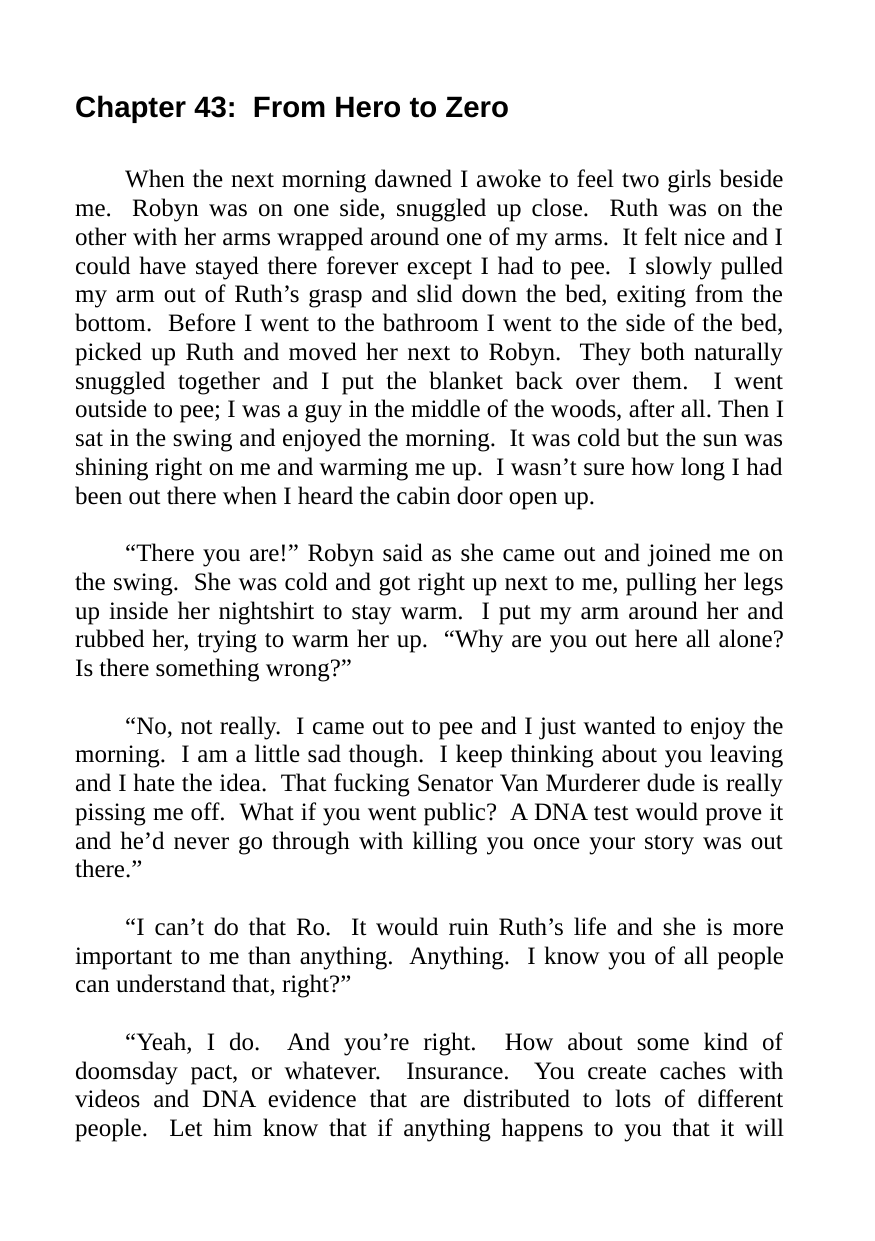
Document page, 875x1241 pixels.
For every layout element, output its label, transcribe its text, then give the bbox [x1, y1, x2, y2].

text “Yeah, I do. And you’re right. How about some kind of doomsday pact, or whatever. Insurance. You create caches with videos and DNA evidence that are distributed to lots of different people. Let him know that if anything happens to you that it will [75, 1027, 784, 1142]
subtitle Chapter 43: From Hero to Zero [75, 89, 784, 123]
text When the next morning dawned I awoke to feel two girls beside me. Robyn was on one side, snuggled up close. Ruth was on the other with her arms wrapped around one of my arms. It felt nice and I could have stayed there forever except I had to pee. I slowly pulled my arm out of Ruth’s grasp and slid down the bed, exiting from the bottom. Before I went to the bathroom I went to the side of the bed, picked up Ruth and moved her next to Robyn. They both naturally snuggled together and I put the blanket back over them. I went outside to pee; I was a guy in the middle of the woods, after all. Then I sat in the swing and enjoyed the morning. It was cold but the sun was shining right on me and warming me up. I wasn’t sure how long I had been out there when I heard the cabin door open up. [75, 164, 784, 509]
text “No, not really. I came out to pee and I just wanted to enjoy the morning. I am a little sad though. I keep thinking about you leaving and I hate the idea. That fucking Senator Van Murderer dude is really pissing me off. What if you went public? A DNA test would prove it and he’d never go through with killing you once your story was out there.” [75, 711, 784, 883]
text “I can’t do that Ro. It would ruin Ruth’s life and she is more important to me than anything. Anything. I know you of all people can understand that, right?” [75, 912, 784, 998]
text “There you are!” Robyn said as she came out and joined me on the swing. She was cold and got right up next to me, pulling her legs up inside her nightshirt to stay warm. I put my arm around her and rubbed her, trying to warm her up. “Why are you out here all alone? Is there something wrong?” [75, 538, 784, 682]
